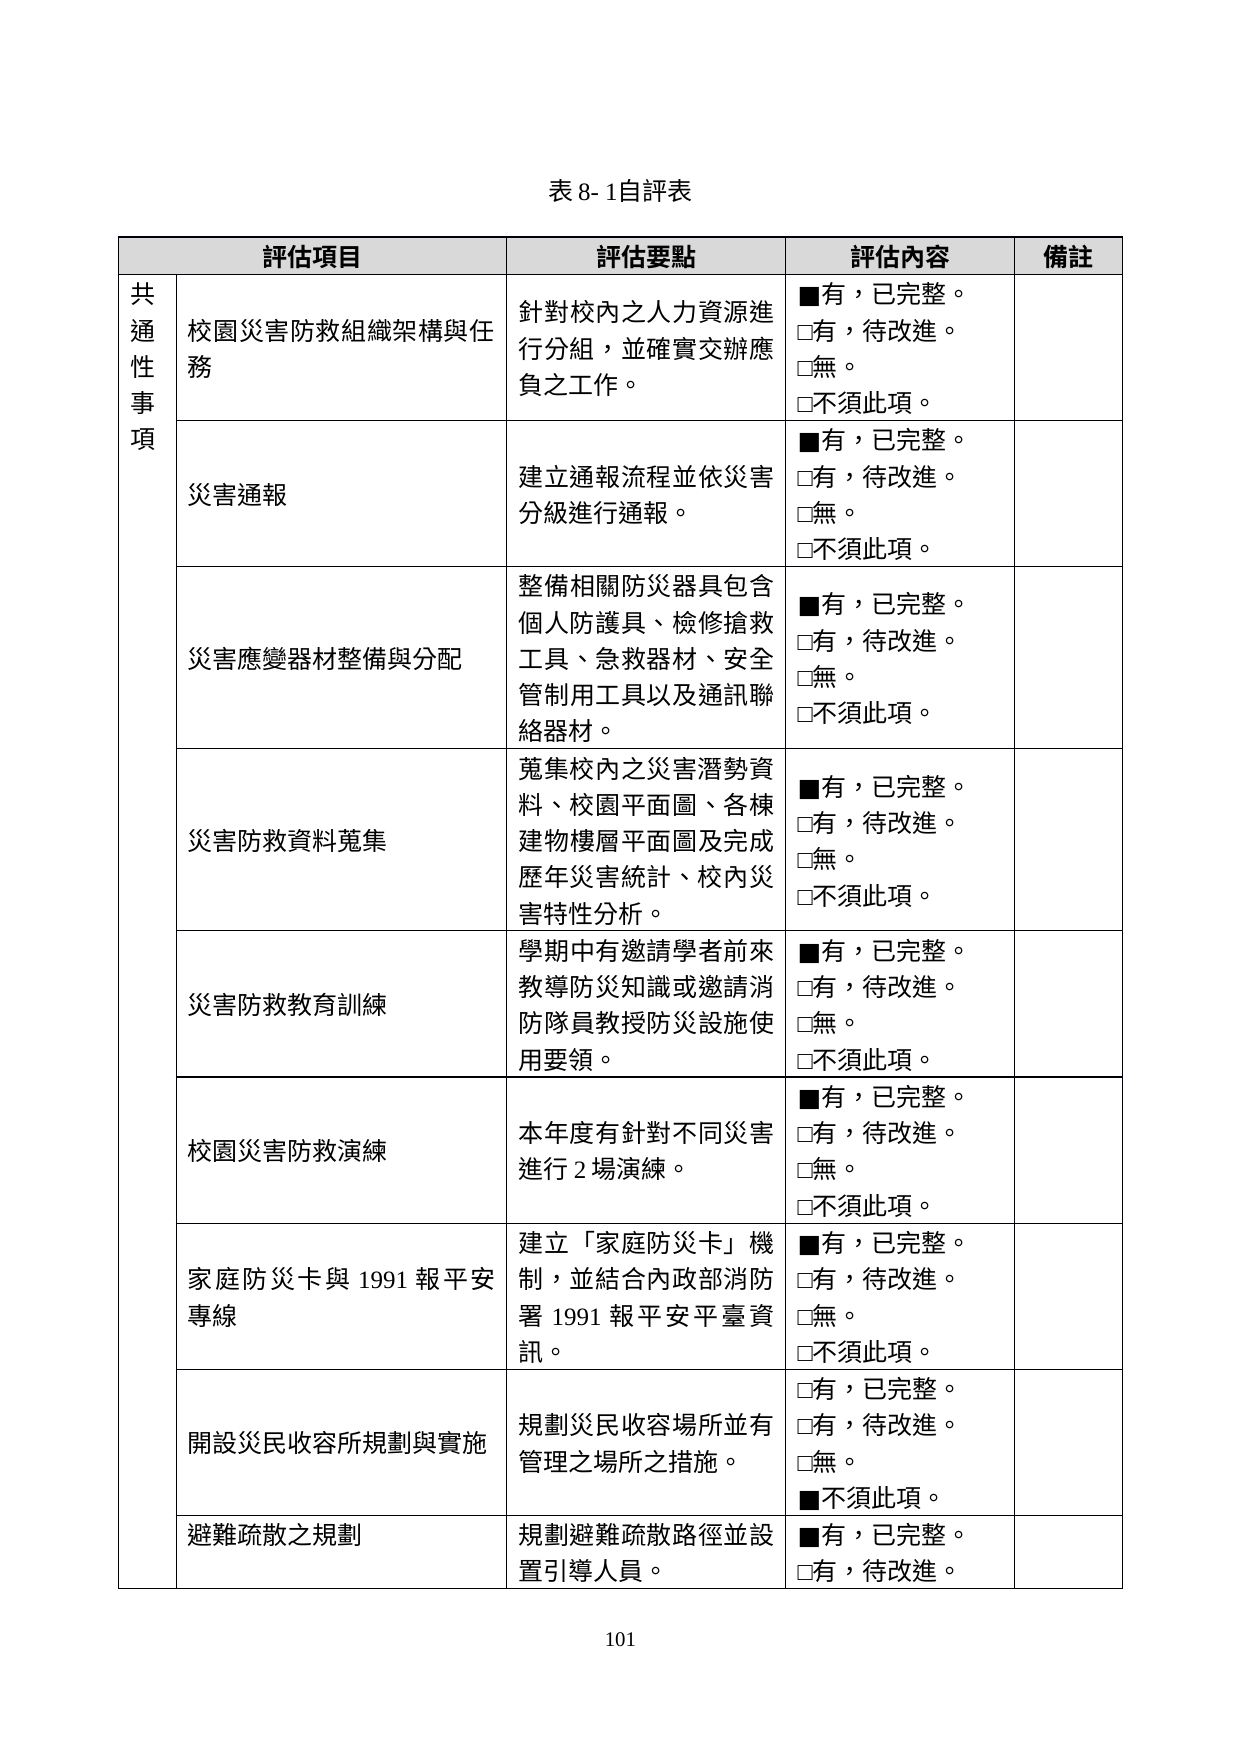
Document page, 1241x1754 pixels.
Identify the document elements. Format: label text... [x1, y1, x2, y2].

table_cell ■有，已完整。 □有，待改進。 □無。 □不須此項。 [786, 749, 1014, 930]
table_cell 規劃災民收容場所並有管理之場所之措施。 [507, 1370, 785, 1514]
table_cell [1015, 1516, 1122, 1588]
table_header 評估項目 [119, 238, 506, 274]
table_cell 災害通報 [177, 421, 506, 566]
table_cell [1015, 1370, 1122, 1514]
text 表8- 1自評表 [118, 171, 1122, 207]
table_cell [1015, 1224, 1122, 1368]
table_cell 規劃避難疏散路徑並設置引導人員。 [507, 1516, 785, 1588]
table_cell [1015, 931, 1122, 1076]
table_cell 家庭防災卡與1991報平安專線 [177, 1224, 506, 1368]
table_cell [1015, 1078, 1122, 1222]
table_cell ■有，已完整。 □有，待改進。 □無。 □不須此項。 [786, 567, 1014, 748]
table_cell ■有，已完整。 □有，待改進。 □無。 □不須此項。 [786, 1078, 1014, 1222]
table_cell 針對校內之人力資源進行分組，並確實交辦應負之工作。 [507, 275, 785, 420]
table_cell 學期中有邀請學者前來教導防災知識或邀請消防隊員教授防災設施使用要領。 [507, 931, 785, 1076]
table_cell [1015, 421, 1122, 566]
table_cell [1015, 567, 1122, 748]
table_cell 開設災民收容所規劃與實施 [177, 1370, 506, 1514]
table_cell 避難疏散之規劃 [177, 1516, 506, 1588]
table_cell 本年度有針對不同災害進行2場演練。 [507, 1078, 785, 1222]
table_cell ■有，已完整。 □有，待改進。 □無。 □不須此項。 [786, 931, 1014, 1076]
table_cell 建立通報流程並依災害分級進行通報。 [507, 421, 785, 566]
table_cell 校園災害防救組織架構與任務 [177, 275, 506, 420]
table_cell 災害防救資料蒐集 [177, 749, 506, 930]
table_header 備註 [1015, 238, 1122, 274]
table_cell 校園災害防救演練 [177, 1078, 506, 1222]
table_cell ■有，已完整。 □有，待改進。 □無。 □不須此項。 [786, 421, 1014, 566]
table_cell 建立「家庭防災卡」機制，並結合內政部消防署1991報平安平臺資訊。 [507, 1224, 785, 1368]
table_cell 災害防救教育訓練 [177, 931, 506, 1076]
table_cell 蒐集校內之災害潛勢資料、校園平面圖、各棟建物樓層平面圖及完成歷年災害統計、校內災害特性分析。 [507, 749, 785, 930]
table_cell [1015, 275, 1122, 420]
table_cell [1015, 749, 1122, 930]
table_cell 整備相關防災器具包含個人防護具、檢修搶救工具、急救器材、安全管制用工具以及通訊聯絡器材。 [507, 567, 785, 748]
table_cell 災害應變器材整備與分配 [177, 567, 506, 748]
table_cell 共通性事項 [119, 275, 176, 1588]
table_cell ■有，已完整。 □有，待改進。 □無。 □不須此項。 [786, 275, 1014, 420]
table_cell ■有，已完整。 □有，待改進。 [786, 1516, 1014, 1588]
table_header 評估內容 [786, 238, 1014, 274]
table_header 評估要點 [507, 238, 785, 274]
table_cell ■有，已完整。 □有，待改進。 □無。 □不須此項。 [786, 1224, 1014, 1368]
table_cell □有，已完整。 □有，待改進。 □無。 ■不須此項。 [786, 1370, 1014, 1514]
